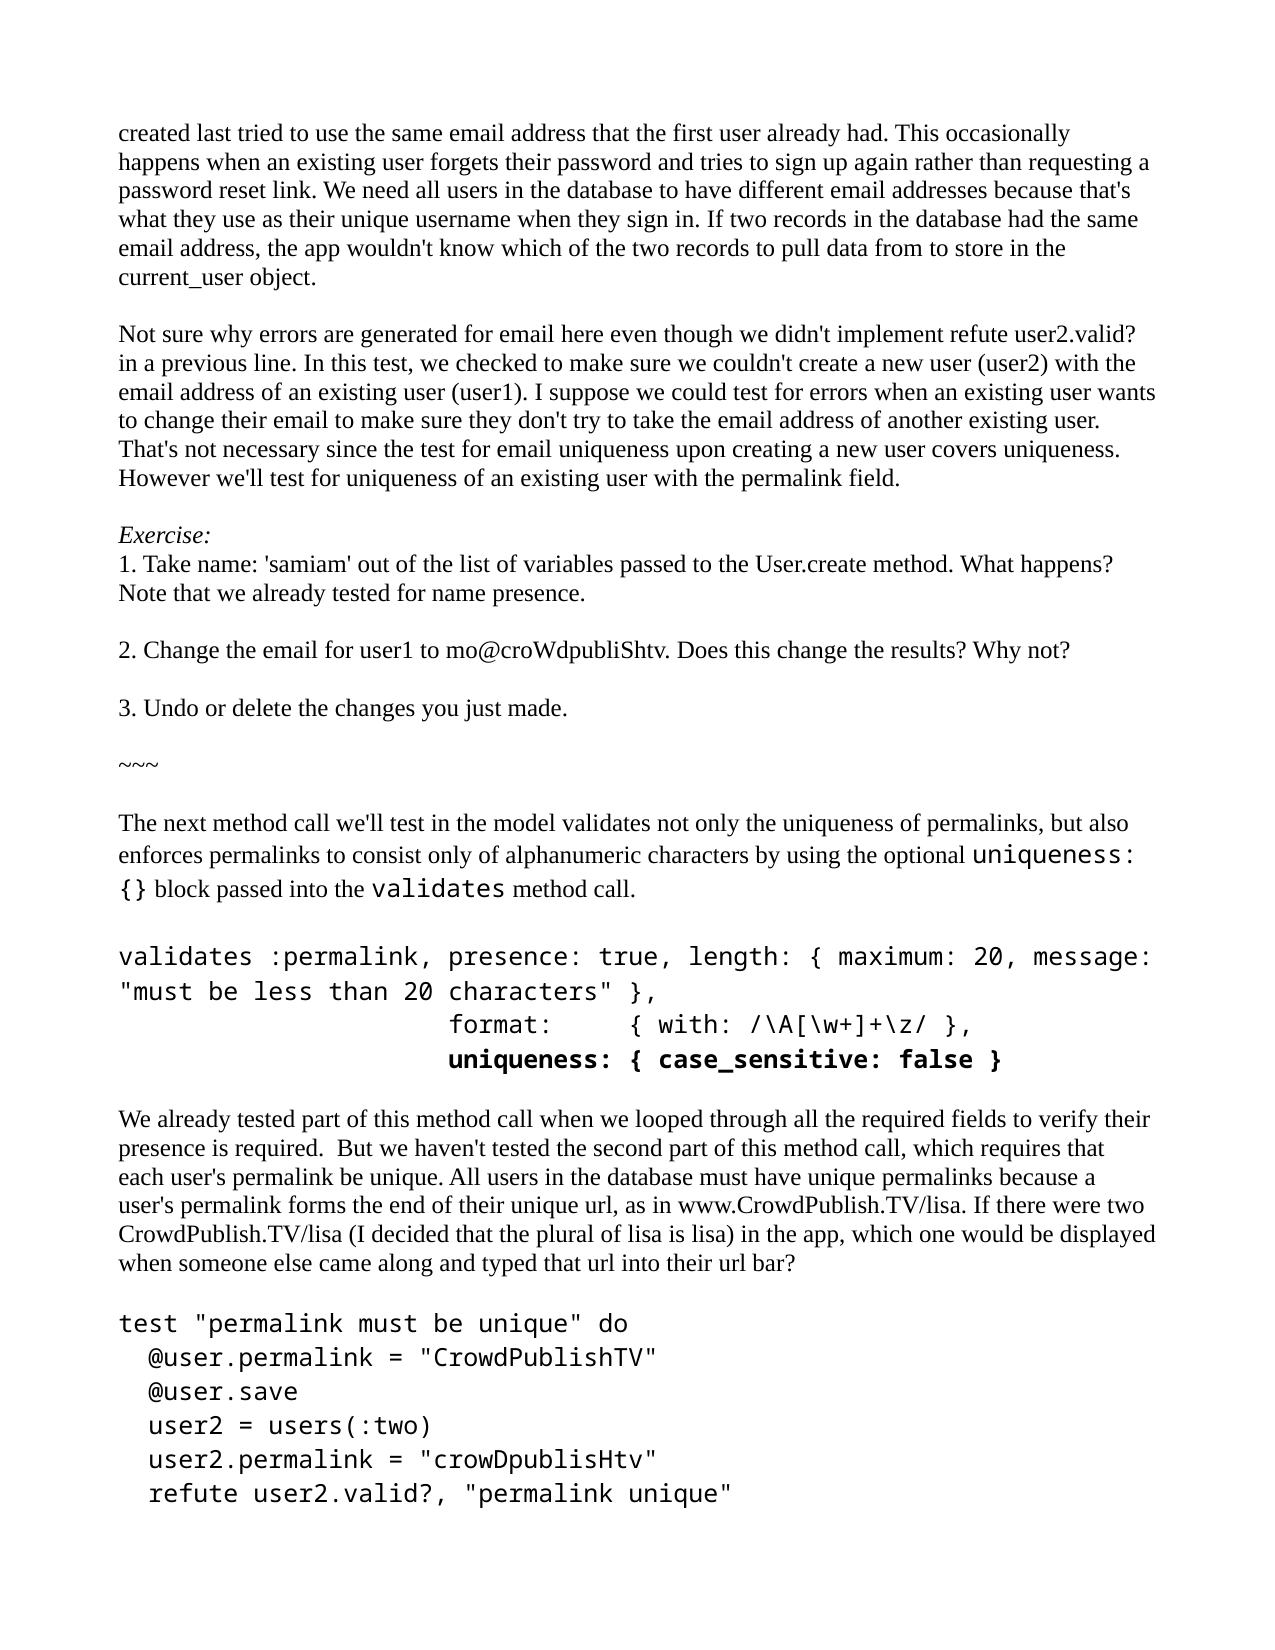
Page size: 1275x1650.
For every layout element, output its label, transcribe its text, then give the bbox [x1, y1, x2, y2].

text test "permalink must be unique" do [118, 1305, 1157, 1339]
text created last tried to use the same email address that the first user already had. This occasionally happens when an existing user forgets their password and tries to sign up again rather than requesting a password reset link. We need all users in the database to have different email addresses because that's what they use as their unique username when they sign in. If two records in the database had the same email address, the app wouldn't know which of the two records to pull data from to store in the current_user object. [118, 118, 1157, 291]
text @user.permalink = "CrowdPublishTV" [118, 1339, 1157, 1373]
text user2.permalink = "crowDpublisHtv" [118, 1442, 1157, 1476]
text 1. Take name: 'samiam' out of the list of variables passed to the User.create method. What happens? Note that we already tested for name presence. [118, 549, 1157, 607]
text refute user2.valid?, "permalink unique" [118, 1476, 1157, 1510]
text The next method call we'll test in the model validates not only the uniqueness of permalinks, but also enforces permalinks to consist only of alphanumeric characters by using the optional uniqueness:{} block passed into the validates method call. [118, 808, 1157, 905]
text Not sure why errors are generated for email here even though we didn't implement refute user2.valid? in a previous line. In this test, we checked to make sure we couldn't create a new user (user2) with the email address of an existing user (user1). I suppose we could test for errors when an existing user wants to change their email to make sure they don't try to take the email address of another existing user. That's not necessary since the test for email uniqueness upon creating a new user covers uniqueness. However we'll test for uniqueness of an existing user with the permalink field. [118, 319, 1157, 492]
text Exercise: [118, 521, 1157, 549]
text ~~~ [118, 751, 1157, 779]
text user2 = users(:two) [118, 1407, 1157, 1442]
text format: { with: /\A[\w+]+\z/ }, [118, 1007, 1157, 1041]
text validates :permalink, presence: true, length: { maximum: 20, message: "must be less than 20 characters" }, [118, 939, 1157, 1007]
text uniqueness: { case_sensitive: false } [118, 1041, 1157, 1075]
text We already tested part of this method call when we looped through all the required fields to verify their presence is required. But we haven't tested the second part of this method call, which requires that each user's permalink be unique. All users in the database must have unique permalinks because a user's permalink forms the end of their unique url, as in www.CrowdPublish.TV/lisa. If there were two CrowdPublish.TV/lisa (I decided that the plural of lisa is lisa) in the app, which one would be displayed when someone else came along and typed that url into their url bar? [118, 1104, 1157, 1277]
text @user.save [118, 1373, 1157, 1407]
text 2. Change the email for user1 to mo@croWdpubliShtv. Does this change the results? Why not? [118, 636, 1157, 664]
text 3. Undo or delete the changes you just made. [118, 693, 1157, 722]
